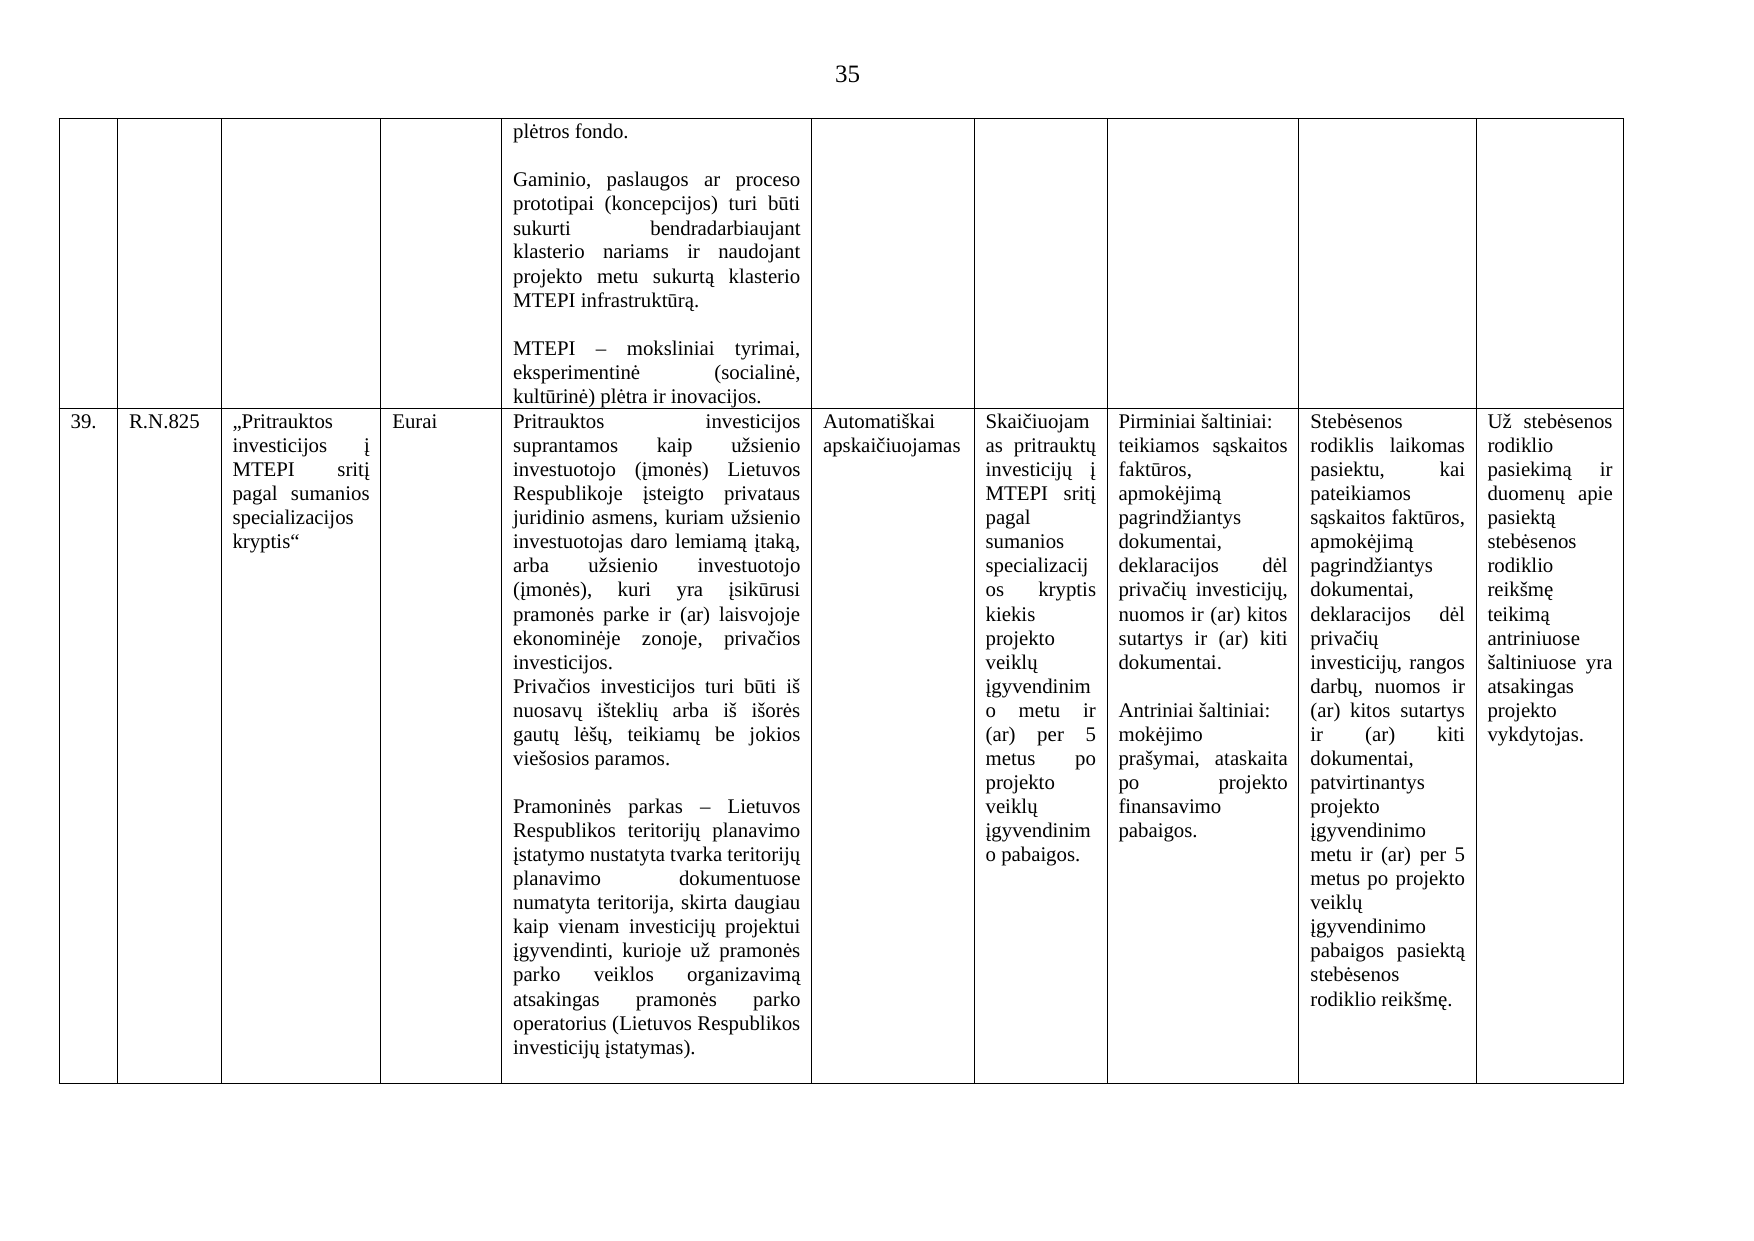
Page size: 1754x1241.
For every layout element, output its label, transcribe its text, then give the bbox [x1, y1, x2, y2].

table_cell Automatiškai apskaičiuojamas [812, 409, 974, 1083]
table_cell [975, 119, 1107, 408]
table_cell [118, 119, 221, 408]
table_cell [1108, 119, 1298, 408]
table_cell [381, 119, 501, 408]
table_cell Skaičiuojamas pritrauktų investicijų į MTEPI sritį pagal sumanios specializacijos kryptis kiekis projekto veiklų įgyvendinimo metu ir (ar) per 5 metus po projekto veiklų įgyvendinimo pabaigos. [975, 409, 1107, 1083]
table_cell [1299, 119, 1476, 408]
table_cell Pirminiai šaltiniai: teikiamos sąskaitos faktūros, apmokėjimą pagrindžiantys dokumentai, deklaracijos dėl privačių investicijų, nuomos ir (ar) kitos sutartys ir (ar) kiti dokumentai. Antriniai šaltiniai: mokėjimo prašymai, ataskaita po projekto finansavimo pabaigos. [1108, 409, 1298, 1083]
table_cell Eurai [381, 409, 501, 1083]
table_cell [1477, 119, 1623, 408]
table_cell Už stebėsenos rodiklio pasiekimą ir duomenų apie pasiektą stebėsenos rodiklio reikšmę teikimą antriniuose šaltiniuose yra atsakingas projekto vykdytojas. [1477, 409, 1623, 1083]
table_cell Pritrauktos investicijos suprantamos kaip užsienio investuotojo (įmonės) Lietuvos Respublikoje įsteigto privataus juridinio asmens, kuriam užsienio investuotojas daro lemiamą įtaką, arba užsienio investuotojo (įmonės), kuri yra įsikūrusi pramonės parke ir (ar) laisvojoje ekonominėje zonoje, privačios investicijos. Privačios investicijos turi būti iš nuosavų išteklių arba iš išorės gautų lėšų, teikiamų be jokios viešosios paramos. Pramoninės parkas – Lietuvos Respublikos teritorijų planavimo įstatymo nustatyta tvarka teritorijų planavimo dokumentuose numatyta teritorija, skirta daugiau kaip vienam investicijų projektui įgyvendinti, kurioje už pramonės parko veiklos organizavimą atsakingas pramonės parko operatorius (Lietuvos Respublikos investicijų įstatymas). [502, 409, 811, 1083]
table_cell plėtros fondo. Gaminio, paslaugos ar proceso prototipai (koncepcijos) turi būti sukurti bendradarbiaujant klasterio nariams ir naudojant projekto metu sukurtą klasterio MTEPI infrastruktūrą. MTEPI – moksliniai tyrimai, eksperimentinė (socialinė, kultūrinė) plėtra ir inovacijos. [502, 119, 811, 408]
table_cell Stebėsenos rodiklis laikomas pasiektu, kai pateikiamos sąskaitos faktūros, apmokėjimą pagrindžiantys dokumentai, deklaracijos dėl privačių investicijų, rangos darbų, nuomos ir (ar) kitos sutartys ir (ar) kiti dokumentai, patvirtinantys projekto įgyvendinimo metu ir (ar) per 5 metus po projekto veiklų įgyvendinimo pabaigos pasiektą stebėsenos rodiklio reikšmę. [1299, 409, 1476, 1083]
table_cell [812, 119, 974, 408]
table_cell [222, 119, 380, 408]
table_cell R.N.825 [118, 409, 221, 1083]
table_cell [60, 119, 117, 408]
table_cell „Pritrauktos investicijos į MTEPI sritį pagal sumanios specializacijos kryptis“ [222, 409, 380, 1083]
table_cell 39. [60, 409, 117, 1083]
